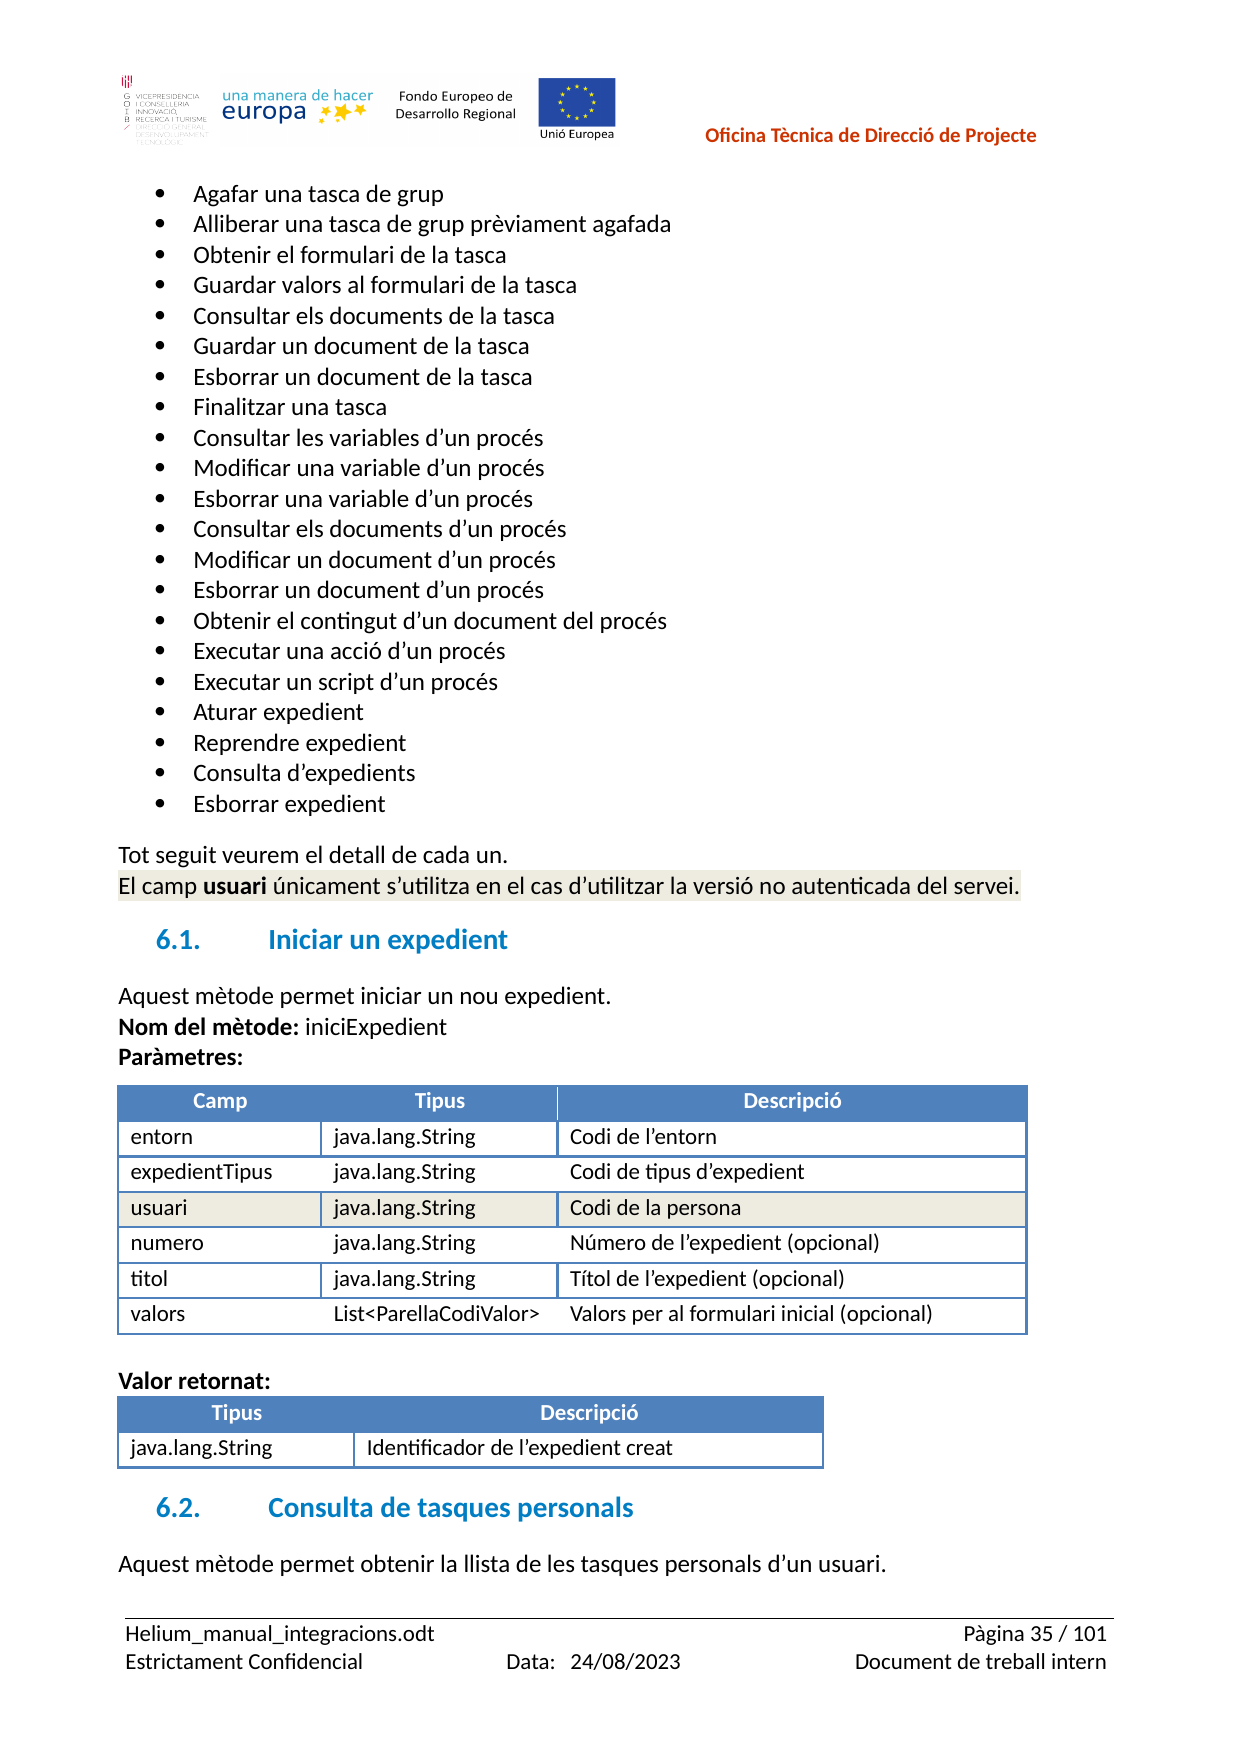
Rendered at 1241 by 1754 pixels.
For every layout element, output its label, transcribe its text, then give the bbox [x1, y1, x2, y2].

table_cell usuari [119, 1193, 320, 1226]
picture [118, 73, 213, 147]
table_cell Identificador de l’expedient creat [355, 1433, 822, 1466]
list Alliberar una tasca de grup prèviament agafada [156, 208, 1122, 239]
list Consulta d’expedients [156, 758, 1122, 788]
list Consultar les variables d’un procés [156, 422, 1122, 452]
table_header Tipus [119, 1398, 354, 1431]
list Finalitzar una tasca [156, 391, 1122, 422]
subtitle Consulta de tasques personals [156, 1489, 1122, 1525]
list Modificar un document d’un procés [156, 544, 1122, 574]
table_cell titol [119, 1264, 320, 1297]
picture [219, 73, 621, 147]
table_cell java.lang.String [322, 1264, 556, 1297]
table_header Tipus [321, 1087, 557, 1120]
table_header Descripció [558, 1087, 1025, 1120]
subtitle Iniciar un expedient [156, 921, 1122, 957]
text Aquest mètode permet iniciar un nou expedient. [118, 980, 1122, 1011]
text Valor retornat: [118, 1365, 1122, 1396]
list Consultar els documents d’un procés [156, 513, 1122, 544]
table_cell Títol de l’expedient (opcional) [559, 1264, 1025, 1297]
table_cell List<ParellaCodiValor> [321, 1299, 557, 1332]
table_header Descripció [354, 1398, 822, 1431]
list Obtenir el contingut d’un document del procés [156, 605, 1122, 636]
text Tot seguit veurem el detall de cada un. El camp usuari únicament s’utilitza en el cas d’utilitzar la versió no autenticada del servei. [118, 839, 1122, 901]
list Modificar una variable d’un procés [156, 452, 1122, 483]
list Agafar una tasca de grup [156, 178, 1122, 208]
table_cell Codi de l’entorn [559, 1122, 1025, 1155]
list Esborrar un document d’un procés [156, 574, 1122, 605]
list Reprendre expedient [156, 727, 1122, 758]
text Aquest mètode permet obtenir la llista de les tasques personals d’un usuari. [118, 1548, 1122, 1579]
table_cell java.lang.String [321, 1158, 557, 1191]
table_cell java.lang.String [119, 1433, 353, 1466]
list Executar un script d’un procés [156, 666, 1122, 697]
table_cell java.lang.String [322, 1193, 556, 1226]
table_cell numero [119, 1228, 321, 1262]
table_cell Codi de tipus d’expedient [558, 1158, 1025, 1191]
list Consultar els documents de la tasca [156, 300, 1122, 330]
table_header Camp [119, 1087, 321, 1120]
list Executar una acció d’un procés [156, 636, 1122, 666]
table_cell entorn [119, 1122, 320, 1155]
text Nom del mètode: iniciExpedient Paràmetres: [118, 1011, 1122, 1072]
table_cell java.lang.String [322, 1122, 556, 1155]
table_cell expedientTipus [119, 1158, 321, 1191]
list Guardar un document de la tasca [156, 330, 1122, 361]
list Guardar valors al formulari de la tasca [156, 269, 1122, 300]
list Esborrar un document de la tasca [156, 361, 1122, 391]
table_cell Número de l’expedient (opcional) [558, 1228, 1025, 1262]
list Esborrar una variable d’un procés [156, 483, 1122, 513]
list Obtenir el formulari de la tasca [156, 239, 1122, 269]
table_cell java.lang.String [321, 1228, 557, 1262]
list Aturar expedient [156, 697, 1122, 727]
table_cell Valors per al formulari inicial (opcional) [558, 1299, 1025, 1332]
table_cell Codi de la persona [559, 1193, 1025, 1226]
table_cell valors [119, 1299, 321, 1332]
list Esborrar expedient [156, 788, 1122, 819]
